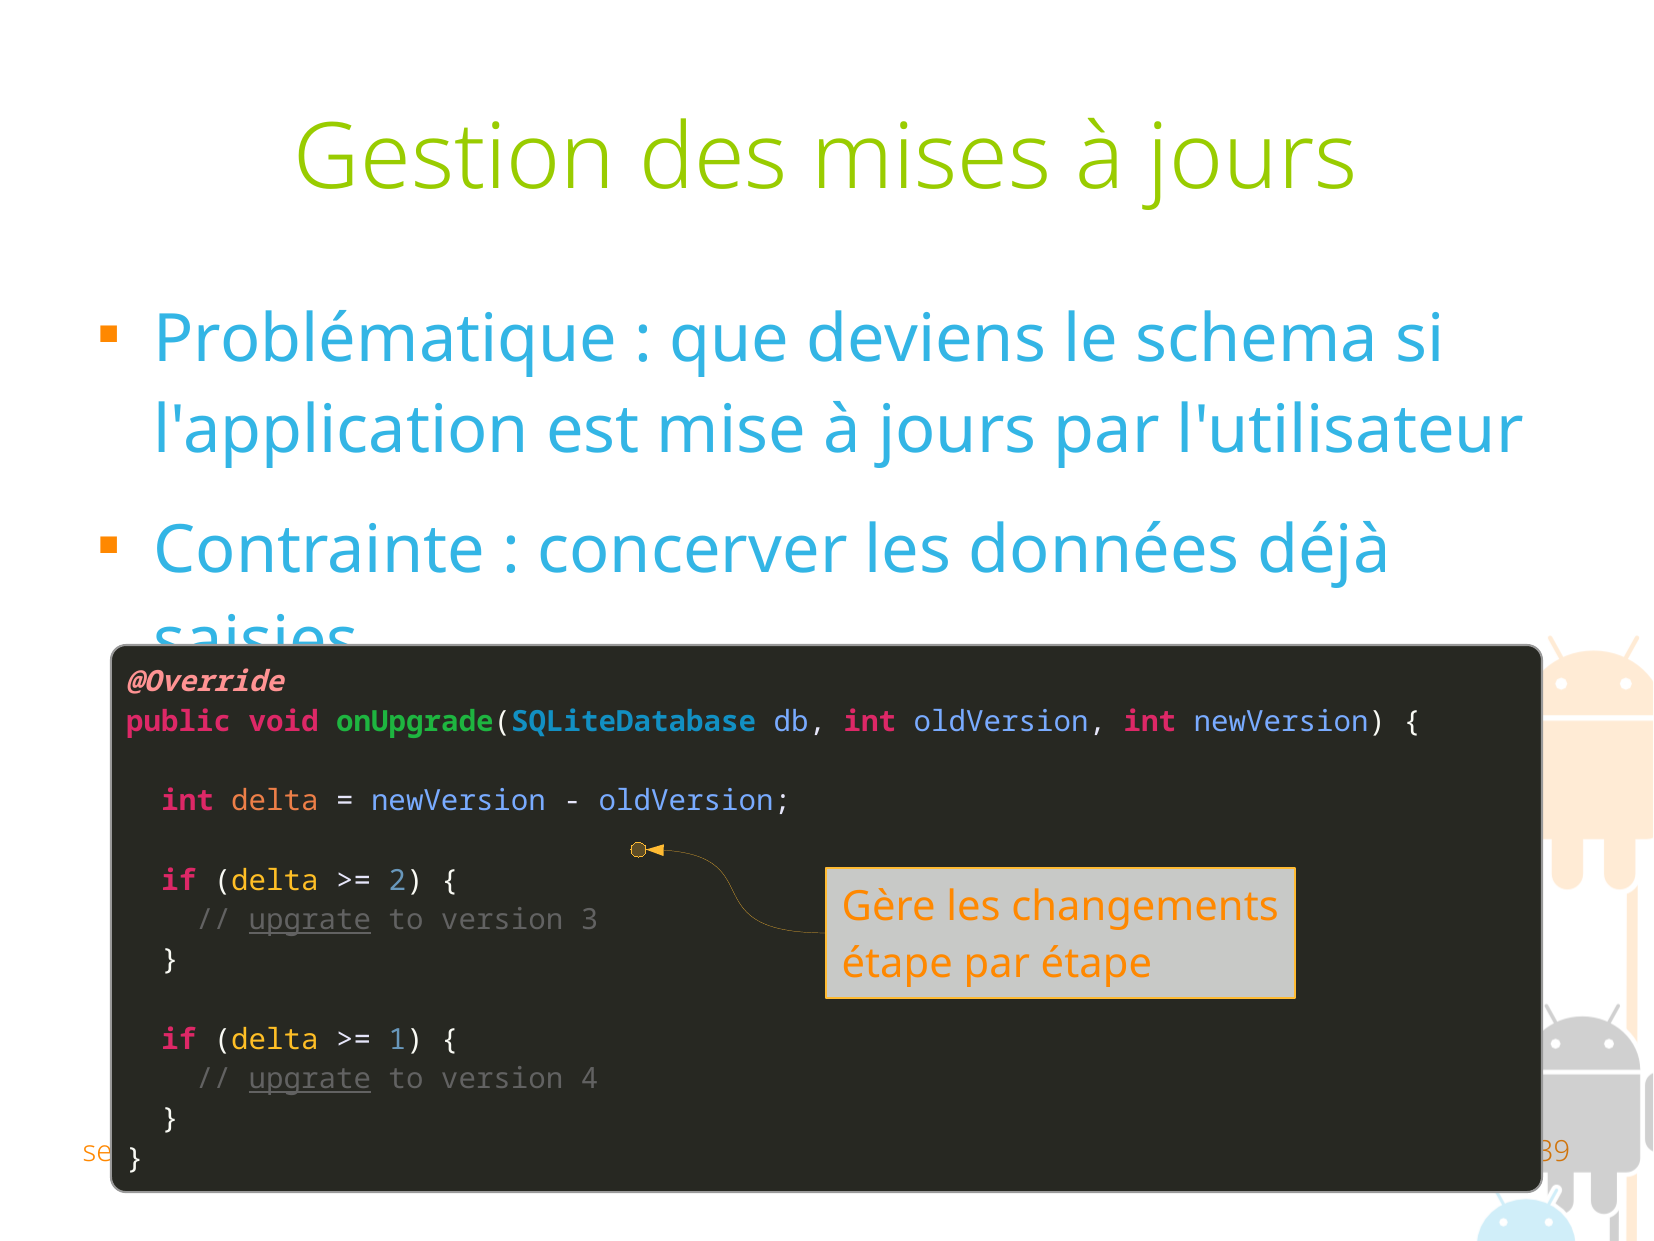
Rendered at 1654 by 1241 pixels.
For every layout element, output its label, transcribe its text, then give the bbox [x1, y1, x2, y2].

text_box @Override public void onUpgrade(SQLiteDatabase db, int oldVersion, int newVersion) { int delta = newVersion - oldVersion; if (delta >= 2) { // upgrate to version 3 } if (delta >= 1) { // upgrate to version 4 } } [110, 645, 1542, 1121]
picture [240, 423, 1654, 1241]
title Gestion des mises à jours [82, 49, 1571, 257]
list Problématique : que deviens le schema si l'application est mise à jours par l'utilisateur Contrainte : concerver les données déjà saisies [82, 290, 1571, 1010]
text_box Gère les changements étape par étape [825, 867, 1280, 983]
text_box [630, 842, 646, 858]
